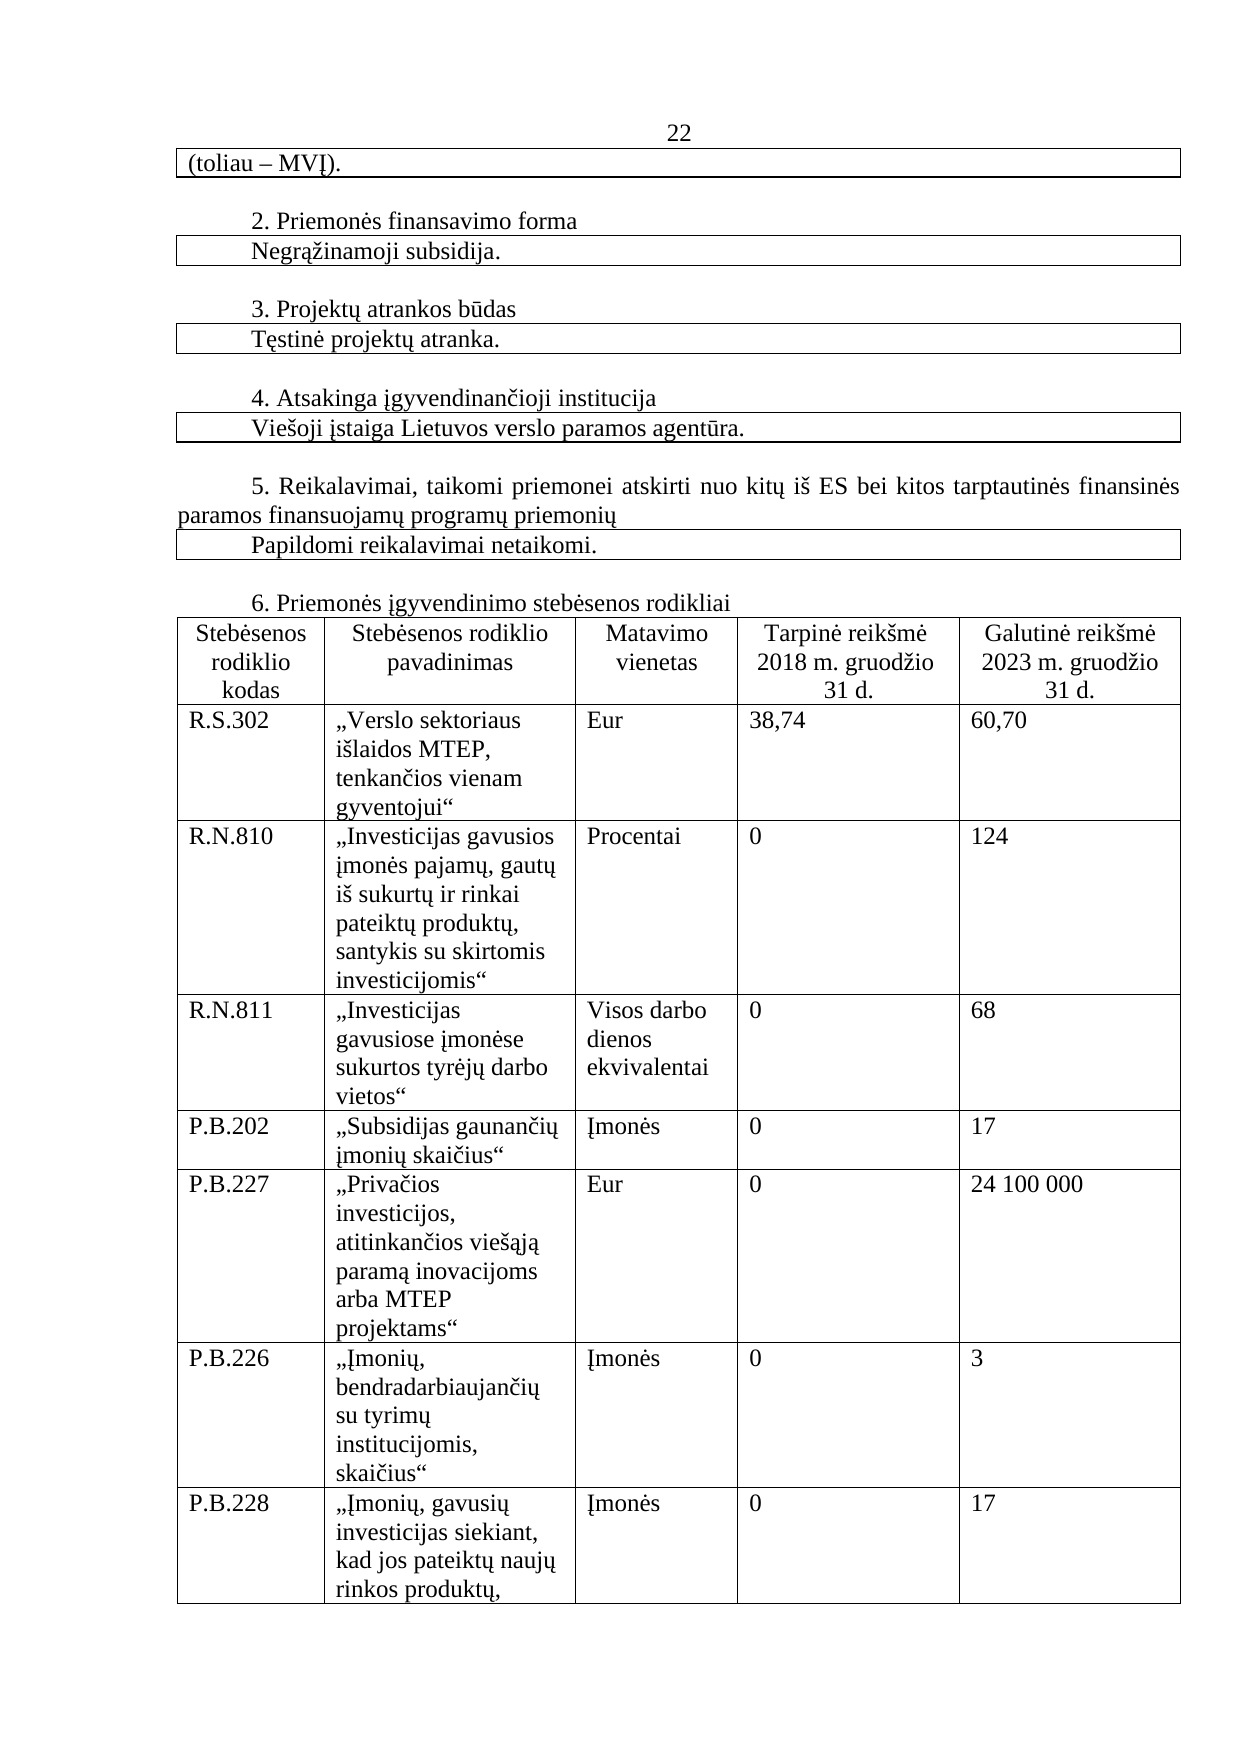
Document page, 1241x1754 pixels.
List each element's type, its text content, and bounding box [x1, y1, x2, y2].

table_cell „Įmonių, gavusių investicijas siekiant, kad jos pateiktų naujų rinkos produktų, [325, 1488, 575, 1603]
table_cell R.N.811 [178, 995, 324, 1110]
table_cell 0 [738, 821, 959, 994]
table_cell „Investicijas gavusios įmonės pajamų, gautų iš sukurtų ir rinkai pateiktų produktų, santykis su skirtomis investicijomis“ [325, 821, 575, 994]
table_cell 68 [960, 995, 1180, 1110]
table_cell R.S.302 [178, 705, 324, 820]
table_cell Įmonės [576, 1343, 737, 1487]
table_header Matavimo vienetas [576, 618, 737, 704]
table_cell P.B.226 [178, 1343, 324, 1487]
text 4. Atsakinga įgyvendinančioji institucija [177, 383, 1181, 412]
table_cell 17 [960, 1111, 1180, 1168]
table_header Tarpinė reikšmė 2018 m. gruodžio 31 d. [738, 618, 959, 704]
table_header Galutinė reikšmė 2023 m. gruodžio 31 d. [960, 618, 1180, 704]
table_cell P.B.228 [178, 1488, 324, 1603]
text 5. Reikalavimai, taikomi priemonei atskirti nuo kitų iš ES bei kitos tarptautinės finansinės paramos finansuojamų programų priemonių [177, 471, 1181, 529]
table_cell 124 [960, 821, 1180, 994]
table_cell „Privačios investicijos, atitinkančios viešąją paramą inovacijoms arba MTEP projektams“ [325, 1170, 575, 1342]
table_header Papildomi reikalavimai netaikomi. [177, 530, 1180, 558]
table_cell Įmonės [576, 1111, 737, 1168]
table_cell 0 [738, 995, 959, 1110]
table_cell 0 [738, 1343, 959, 1487]
text 6. Priemonės įgyvendinimo stebėsenos rodikliai [177, 588, 1181, 617]
table_header Stebėsenos rodiklio pavadinimas [325, 618, 575, 704]
table_cell (toliau – MVĮ). [177, 149, 1180, 176]
table_cell 24 100 000 [960, 1170, 1180, 1342]
table_cell P.B.227 [178, 1170, 324, 1342]
table_cell „Įmonių, bendradarbiaujančių su tyrimų institucijomis, skaičius“ [325, 1343, 575, 1487]
table_cell 17 [960, 1488, 1180, 1603]
table_cell „Verslo sektoriaus išlaidos MTEP, tenkančios vienam gyventojui“ [325, 705, 575, 820]
text 3. Projektų atrankos būdas [251, 294, 1181, 323]
table_cell „Subsidijas gaunančių įmonių skaičius“ [325, 1111, 575, 1168]
table_header Negrąžinamoji subsidija. [177, 236, 1180, 265]
table_cell R.N.810 [178, 821, 324, 994]
table_cell P.B.202 [178, 1111, 324, 1168]
table_cell 38,74 [738, 705, 959, 820]
table_cell 0 [738, 1170, 959, 1342]
table_cell Visos darbo dienos ekvivalentai [576, 995, 737, 1110]
table_header Viešoji įstaiga Lietuvos verslo paramos agentūra. [177, 413, 1180, 441]
table_cell Procentai [576, 821, 737, 994]
text 2. Priemonės finansavimo forma [251, 206, 1181, 235]
table_header Stebėsenos rodiklio kodas [178, 618, 324, 704]
table_cell Eur [576, 1170, 737, 1342]
table_cell Eur [576, 705, 737, 820]
table_cell „Investicijas gavusiose įmonėse sukurtos tyrėjų darbo vietos“ [325, 995, 575, 1110]
table_cell 60,70 [960, 705, 1180, 820]
table_cell 0 [738, 1111, 959, 1168]
table_cell 0 [738, 1488, 959, 1603]
table_cell 3 [960, 1343, 1180, 1487]
table_header Tęstinė projektų atranka. [177, 324, 1180, 353]
table_cell Įmonės [576, 1488, 737, 1603]
